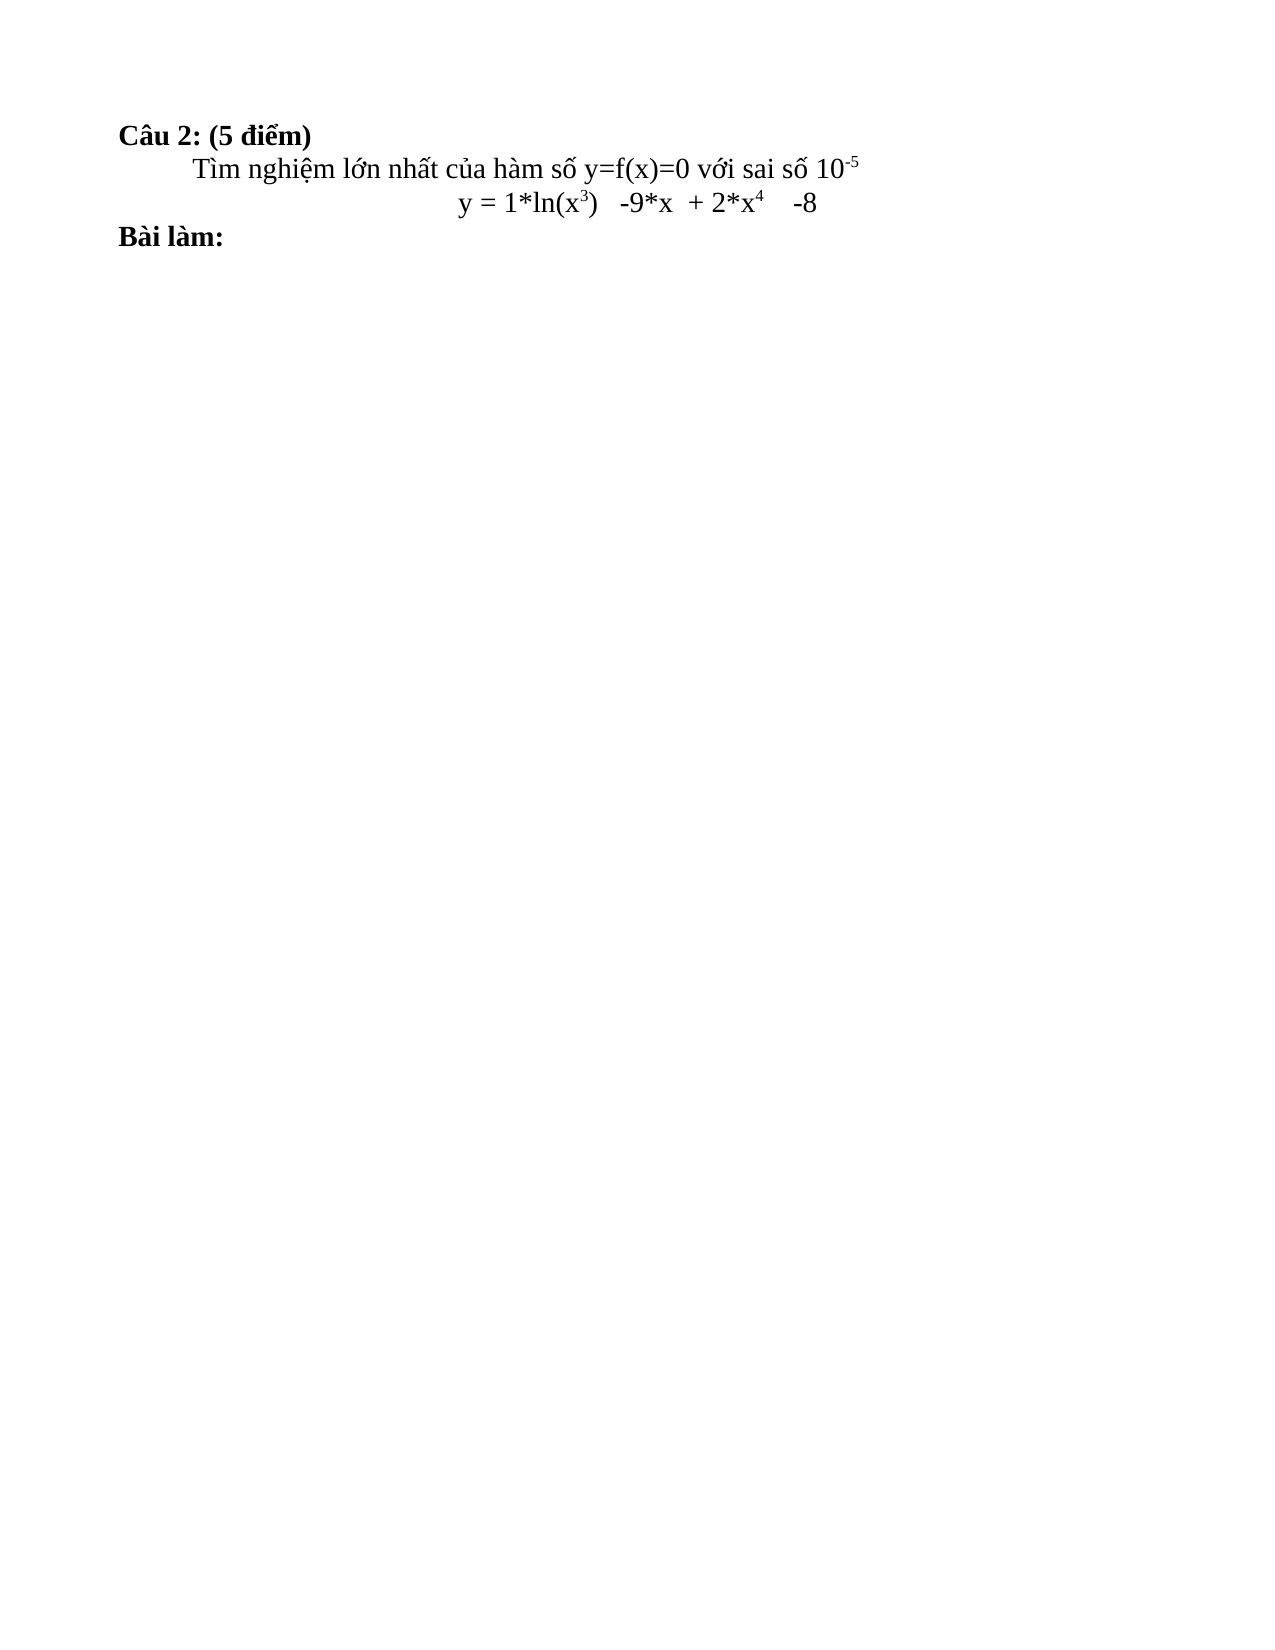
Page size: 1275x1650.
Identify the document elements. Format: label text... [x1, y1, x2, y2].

text Tìm nghiệm lớn nhất của hàm số y=f(x)=0 với sai số 10-5 [118, 152, 1157, 185]
text Câu 2: (5 điểm) [118, 118, 1157, 152]
text Bài làm: [118, 219, 1157, 252]
text y = 1*ln(x3) -9*x + 2*x4 -8 [118, 185, 1157, 219]
